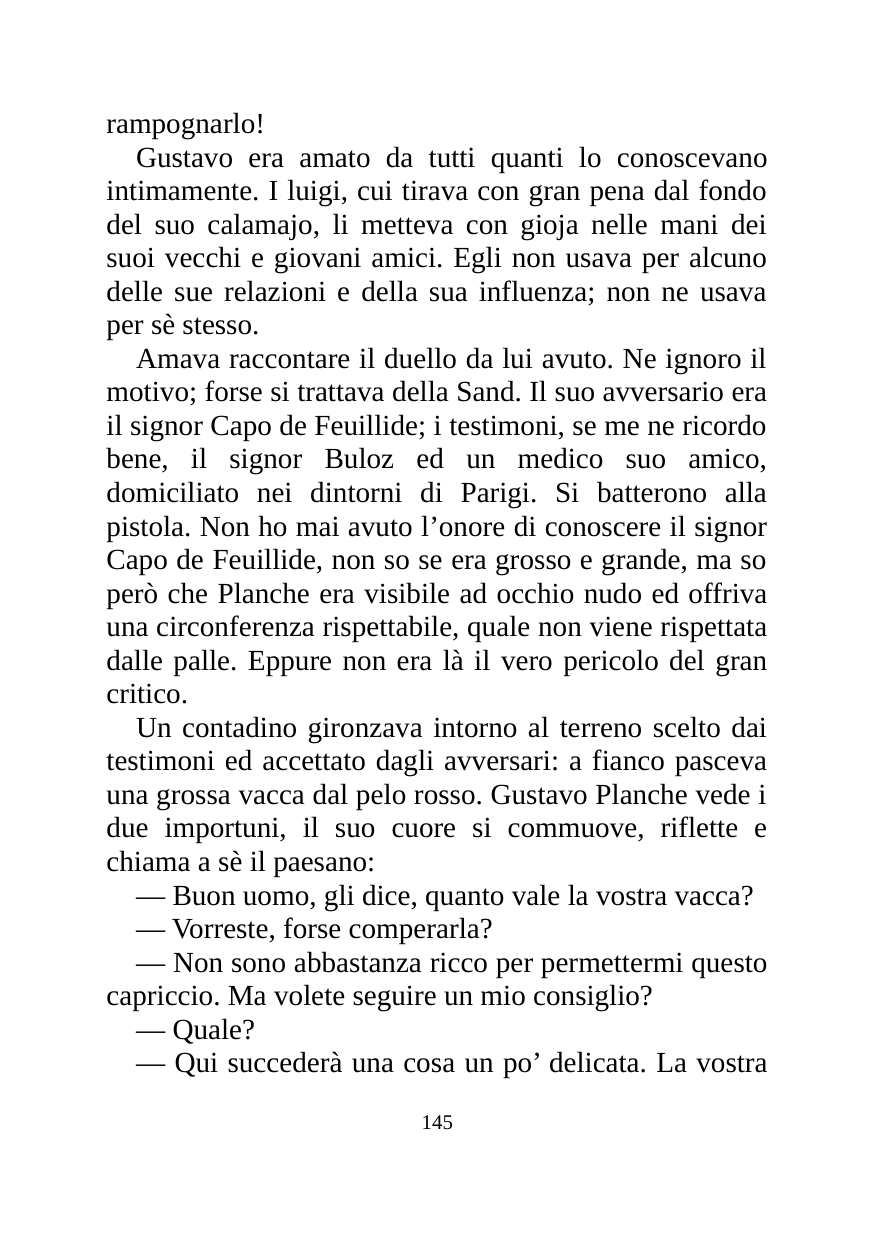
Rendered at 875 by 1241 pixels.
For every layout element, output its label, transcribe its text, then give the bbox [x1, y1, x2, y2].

text — Quale? [106, 1012, 768, 1045]
text — Buon uomo, gli dice, quanto vale la vostra vacca? [106, 878, 768, 911]
text rampognarlo! [106, 106, 768, 140]
text — Non sono abbastanza ricco per permettermi questo capriccio. Ma volete seguire un mio consiglio? [106, 945, 768, 1012]
text Un contadino gironzava intorno al terreno scelto dai testimoni ed accettato dagli avversari: a fianco pasceva una grossa vacca dal pelo rosso. Gustavo Planche vede i due importuni, il suo cuore si commuove, riflette e chiama a sè il paesano: [106, 710, 768, 878]
text — Qui succederà una cosa un po’ delicata. La vostra [106, 1045, 768, 1079]
text — Vorreste, forse comperarla? [106, 911, 768, 945]
text Amava raccontare il duello da lui avuto. Ne ignoro il motivo; forse si trattava della Sand. Il suo avversario era il signor Capo de Feuillide; i testimoni, se me ne ricordo bene, il signor Buloz ed un medico suo amico, domiciliato nei dintorni di Parigi. Si batterono alla pistola. Non ho mai avuto l’onore di conoscere il signor Capo de Feuillide, non so se era grosso e grande, ma so però che Planche era visibile ad occhio nudo ed offriva una circonferenza rispettabile, quale non viene rispettata dalle palle. Eppure non era là il vero pericolo del gran critico. [106, 341, 768, 710]
text Gustavo era amato da tutti quanti lo conoscevano intimamente. I luigi, cui tirava con gran pena dal fondo del suo calamajo, li metteva con gioja nelle mani dei suoi vecchi e giovani amici. Egli non usava per alcuno delle sue relazioni e della sua influenza; non ne usava per sè stesso. [106, 140, 768, 341]
